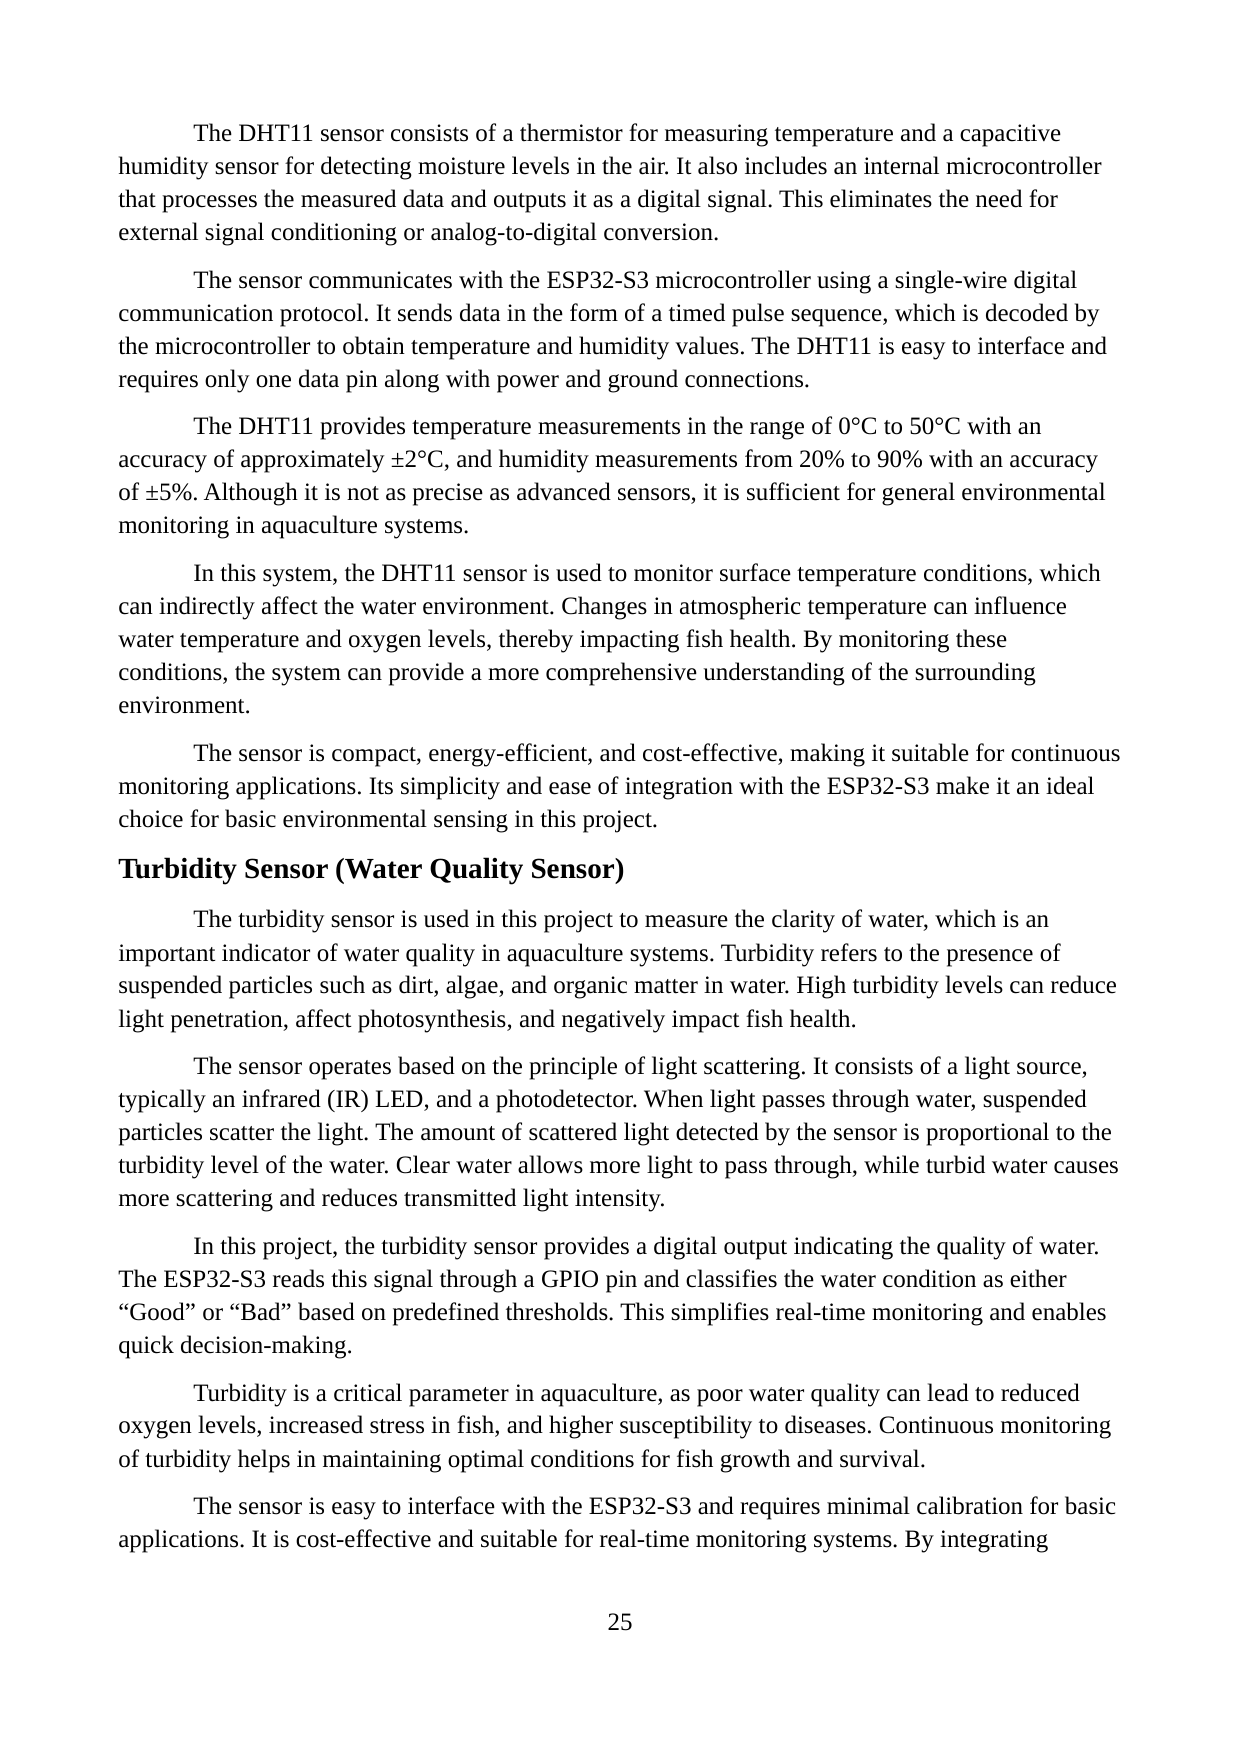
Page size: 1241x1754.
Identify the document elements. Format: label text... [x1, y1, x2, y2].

text Turbidity is a critical parameter in aquaculture, as poor water quality can lead to reduced oxygen levels, increased stress in fish, and higher susceptibility to diseases. Continuous monitoring of turbidity helps in maintaining optimal conditions for fish growth and survival. [118, 1378, 1122, 1472]
text In this project, the turbidity sensor provides a digital output indicating the quality of water. The ESP32-S3 reads this signal through a GPIO pin and classifies the water condition as either “Good” or “Bad” based on predefined thresholds. This simplifies real-time monitoring and enables quick decision-making. [118, 1231, 1122, 1359]
text The DHT11 provides temperature measurements in the range of 0°C to 50°C with an accuracy of approximately ±2°C, and humidity measurements from 20% to 90% with an accuracy of ±5%. Although it is not as precise as advanced sensors, it is sufficient for general environmental monitoring in aquaculture systems. [118, 411, 1122, 539]
text The DHT11 sensor consists of a thermistor for measuring temperature and a capacitive humidity sensor for detecting moisture levels in the air. It also includes an internal microcontroller that processes the measured data and outputs it as a digital signal. This eliminates the need for external signal conditioning or analog-to-digital conversion. [118, 118, 1122, 246]
text The sensor is easy to interface with the ESP32-S3 and requires minimal calibration for basic applications. It is cost-effective and suitable for real-time monitoring systems. By integrating [118, 1491, 1122, 1553]
text The turbidity sensor is used in this project to measure the clarity of water, which is an important indicator of water quality in aquaculture systems. Turbidity refers to the presence of suspended particles such as dirt, algae, and organic matter in water. High turbidity levels can reduce light penetration, affect photosynthesis, and negatively impact fish health. [118, 904, 1122, 1032]
subtitle Turbidity Sensor (Water Quality Sensor) [118, 851, 1122, 885]
text The sensor communicates with the ESP32-S3 microcontroller using a single-wire digital communication protocol. It sends data in the form of a timed pulse sequence, which is decoded by the microcontroller to obtain temperature and humidity values. The DHT11 is easy to interface and requires only one data pin along with power and ground connections. [118, 265, 1122, 393]
text The sensor is compact, energy-efficient, and cost-effective, making it suitable for continuous monitoring applications. Its simplicity and ease of integration with the ESP32-S3 make it an ideal choice for basic environmental sensing in this project. [118, 738, 1122, 833]
text In this system, the DHT11 sensor is used to monitor surface temperature conditions, which can indirectly affect the water environment. Changes in atmospheric temperature can influence water temperature and oxygen levels, thereby impacting fish health. By monitoring these conditions, the system can provide a more comprehensive understanding of the surrounding environment. [118, 558, 1122, 719]
text The sensor operates based on the principle of light scattering. It consists of a light source, typically an infrared (IR) LED, and a photodetector. When light passes through water, suspended particles scatter the light. The amount of scattered light detected by the sensor is proportional to the turbidity level of the water. Clear water allows more light to pass through, while turbid water causes more scattering and reduces transmitted light intensity. [118, 1051, 1122, 1212]
